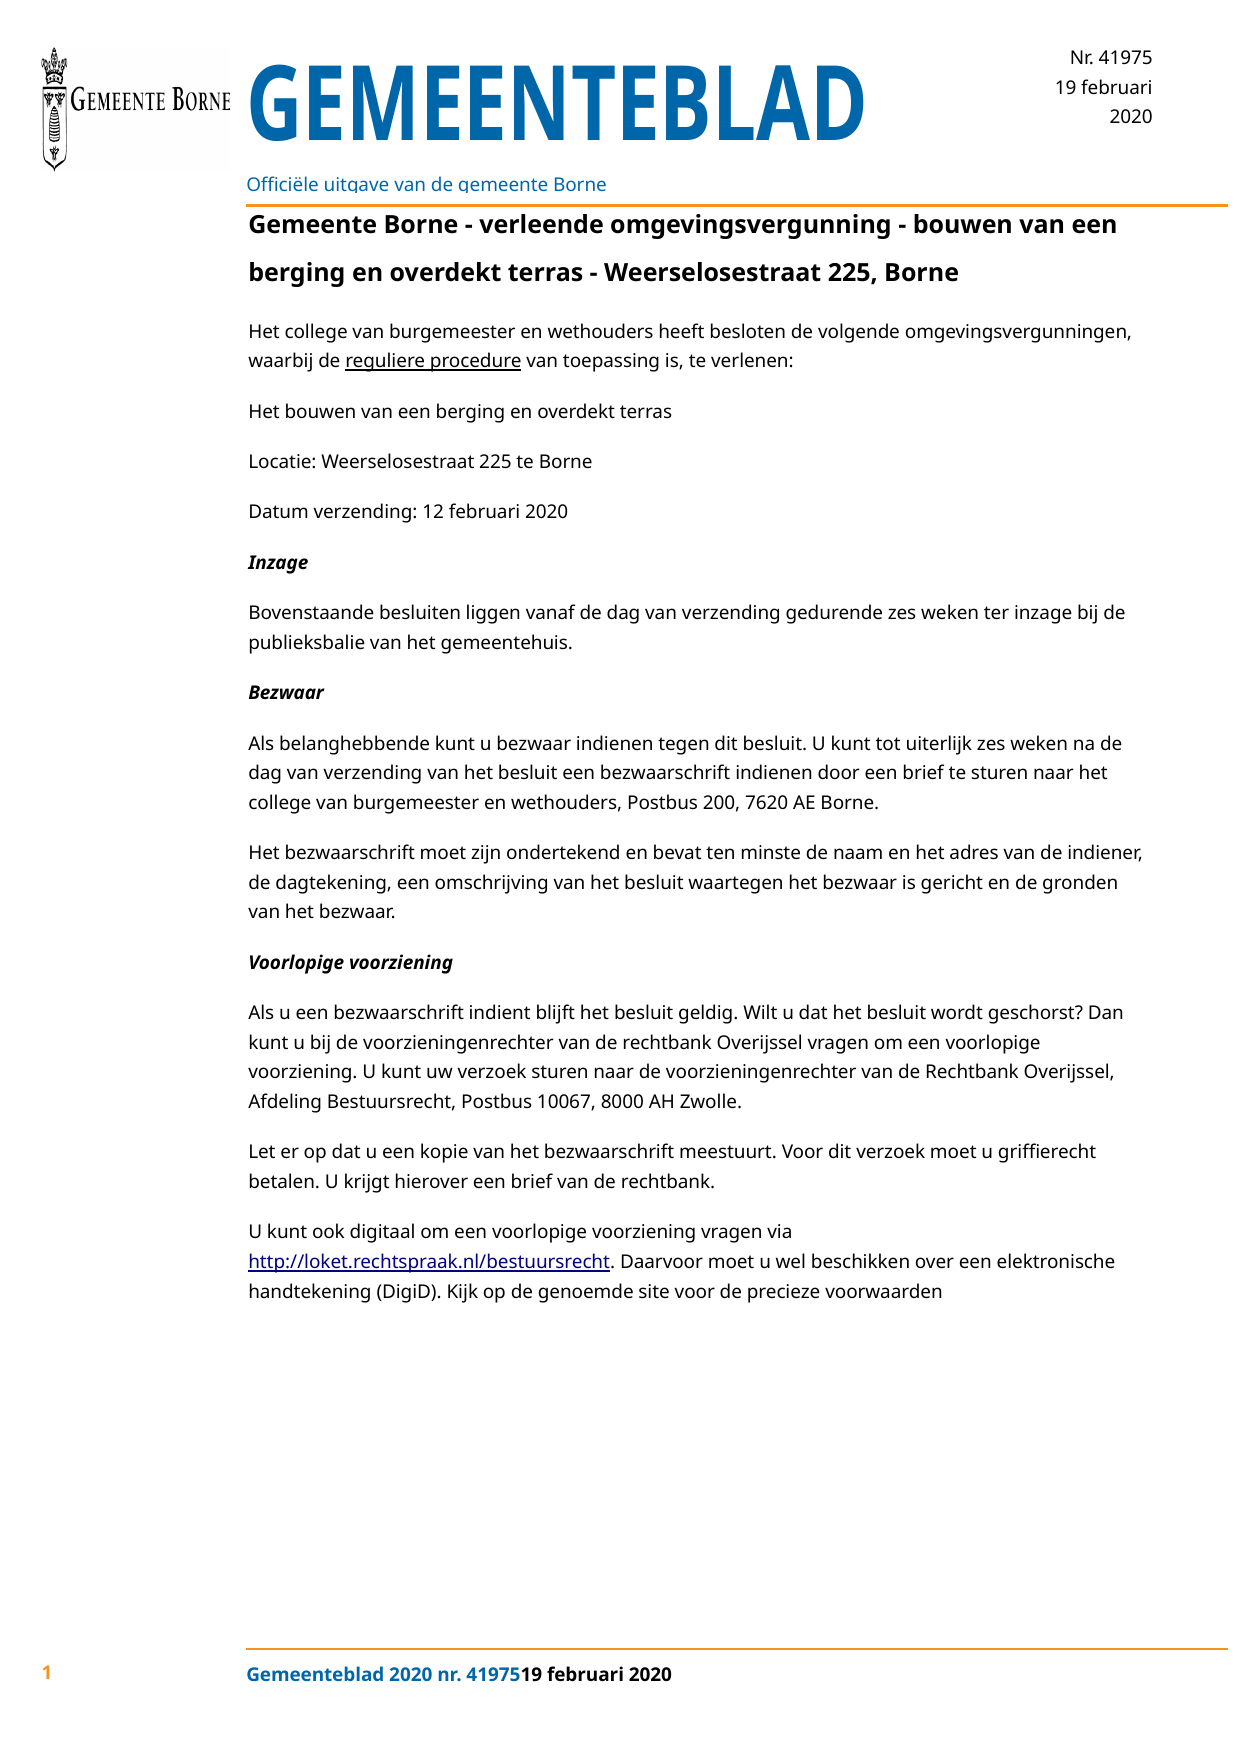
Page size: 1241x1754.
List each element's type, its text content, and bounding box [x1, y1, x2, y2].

picture [41, 47, 231, 172]
text Bovenstaande besluiten liggen vanaf de dag van verzending gedurende zes weken ter inzage bij de publieksbalie van het gemeentehuis. [248, 599, 1152, 655]
text U kunt ook digitaal om een voorlopige voorziening vragen via http://loket.rechtspraak.nl/bestuursrecht. Daarvoor moet u wel beschikken over een elektronische handtekening (DigiD). Kijk op de genoemde site voor de precieze voorwaarden [248, 1219, 1152, 1304]
text Het bezwaarschrift moet zijn ondertekend en bevat ten minste de naam en het adres van de indiener, de dagtekening, een omschrijving van het besluit waartegen het bezwaar is gericht en de gronden van het bezwaar. [248, 839, 1152, 924]
text Locatie: Weerselosestraat 225 te Borne [248, 448, 1152, 474]
text Let er op dat u een kopie van het bezwaarschrift meestuurt. Voor dit verzoek moet u griffierecht betalen. U krijgt hierover een brief van de rechtbank. [248, 1139, 1152, 1194]
text Voorlopige voorziening [248, 949, 1152, 975]
text Als u een bezwaarschrift indient blijft het besluit geldig. Wilt u dat het besluit wordt geschorst? Dan kunt u bij de voorzieningenrechter van de rechtbank Overijssel vragen om een voorlopige voorziening. U kunt uw verzoek sturen naar de voorzieningenrechter van de Rechtbank Overijssel, Afdeling Bestuursrecht, Postbus 10067, 8000 AH Zwolle. [248, 999, 1152, 1114]
text Het college van burgemeester en wethouders heeft besloten de volgende omgevingsvergunningen, waarbij de reguliere procedure van toepassing is, te verlenen: [248, 318, 1152, 373]
text Gemeente Borne - verleende omgevingsvergunning - bouwen van een berging en overdekt terras - Weerselosestraat 225, Borne [248, 207, 1152, 288]
text Als belanghebbende kunt u bezwaar indienen tegen dit besluit. U kunt tot uiterlijk zes weken na de dag van verzending van het besluit een bezwaarschrift indienen door een brief te sturen naar het college van burgemeester en wethouders, Postbus 200, 7620 AE Borne. [248, 730, 1152, 815]
text Bezwaar [248, 679, 1152, 705]
text Het bouwen van een berging en overdekt terras [248, 398, 1152, 424]
text Datum verzending: 12 februari 2020 [248, 499, 1152, 524]
text Inzage [248, 549, 1152, 575]
